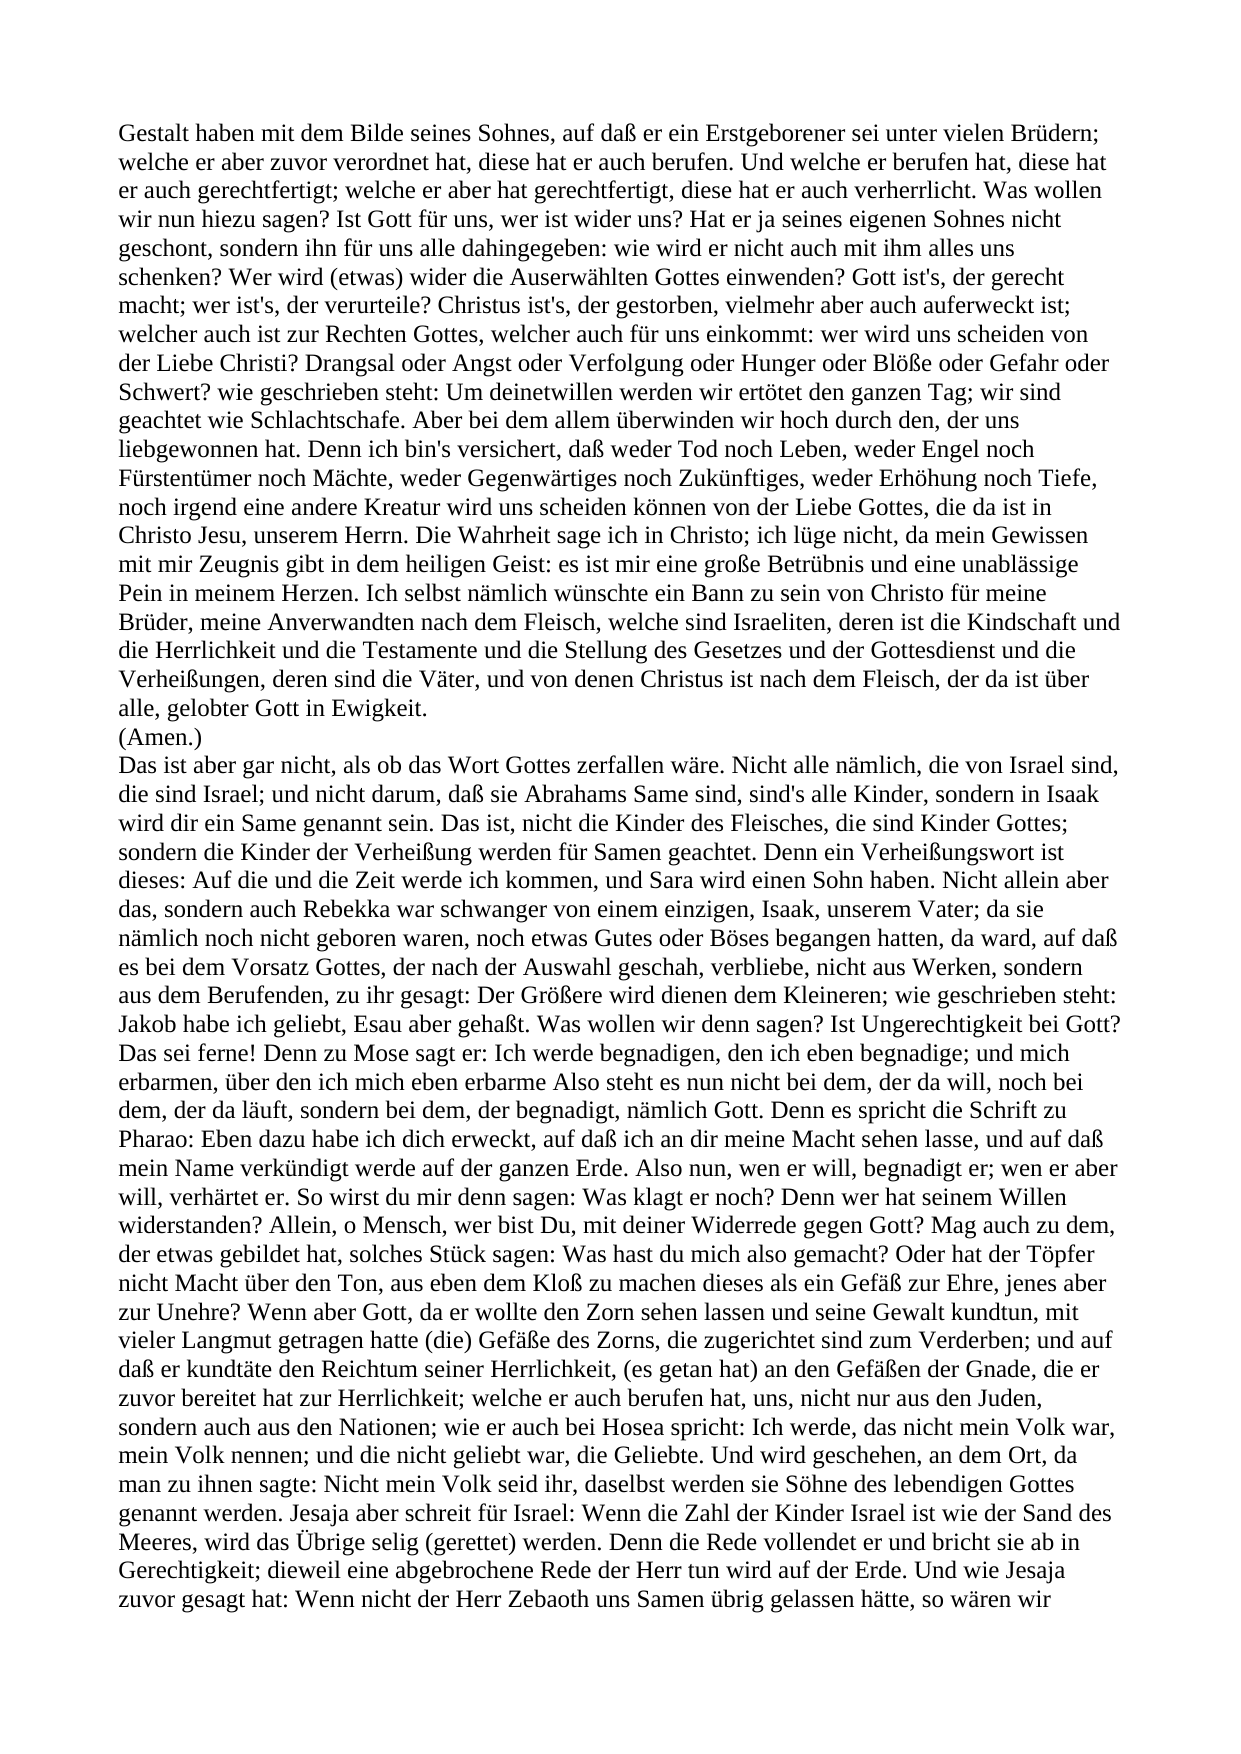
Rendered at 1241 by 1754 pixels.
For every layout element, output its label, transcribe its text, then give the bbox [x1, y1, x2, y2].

text Gestalt haben mit dem Bilde seines Sohnes, auf daß er ein Erstgeborener sei unter vielen Brüdern; welche er aber zuvor verordnet hat, diese hat er auch berufen. Und welche er berufen hat, diese hat er auch gerechtfertigt; welche er aber hat gerechtfertigt, diese hat er auch verherrlicht. Was wollen wir nun hiezu sagen? Ist Gott für uns, wer ist wider uns? Hat er ja seines eigenen Sohnes nicht geschont, sondern ihn für uns alle dahingegeben: wie wird er nicht auch mit ihm alles uns schenken? Wer wird (etwas) wider die Auserwählten Gottes einwenden? Gott ist's, der gerecht macht; wer ist's, der verurteile? Christus ist's, der gestorben, vielmehr aber auch auferweckt ist; welcher auch ist zur Rechten Gottes, welcher auch für uns einkommt: wer wird uns scheiden von der Liebe Christi? Drangsal oder Angst oder Verfolgung oder Hunger oder Blöße oder Gefahr oder Schwert? wie geschrieben steht: Um deinetwillen werden wir ertötet den ganzen Tag; wir sind geachtet wie Schlachtschafe. Aber bei dem allem überwinden wir hoch durch den, der uns liebgewonnen hat. Denn ich bin's versichert, daß weder Tod noch Leben, weder Engel noch Fürstentümer noch Mächte, weder Gegenwärtiges noch Zukünftiges, weder Erhöhung noch Tiefe, noch irgend eine andere Kreatur wird uns scheiden können von der Liebe Gottes, die da ist in Christo Jesu, unserem Herrn. Die Wahrheit sage ich in Christo; ich lüge nicht, da mein Gewissen mit mir Zeugnis gibt in dem heiligen Geist: es ist mir eine große Betrübnis und eine unablässige Pein in meinem Herzen. Ich selbst nämlich wünschte ein Bann zu sein von Christo für meine Brüder, meine Anverwandten nach dem Fleisch, welche sind Israeliten, deren ist die Kindschaft und die Herrlichkeit und die Testamente und die Stellung des Gesetzes und der Gottesdienst und die Verheißungen, deren sind die Väter, und von denen Christus ist nach dem Fleisch, der da ist über alle, gelobter Gott in Ewigkeit. [118, 118, 1122, 722]
text (Amen.) [118, 722, 1122, 751]
text Das ist aber gar nicht, als ob das Wort Gottes zerfallen wäre. Nicht alle nämlich, die von Israel sind, die sind Israel; und nicht darum, daß sie Abrahams Same sind, sind's alle Kinder, sondern in Isaak wird dir ein Same genannt sein. Das ist, nicht die Kinder des Fleisches, die sind Kinder Gottes; sondern die Kinder der Verheißung werden für Samen geachtet. Denn ein Verheißungswort ist dieses: Auf die und die Zeit werde ich kommen, und Sara wird einen Sohn haben. Nicht allein aber das, sondern auch Rebekka war schwanger von einem einzigen, Isaak, unserem Vater; da sie nämlich noch nicht geboren waren, noch etwas Gutes oder Böses begangen hatten, da ward, auf daß es bei dem Vorsatz Gottes, der nach der Auswahl geschah, verbliebe, nicht aus Werken, sondern aus dem Berufenden, zu ihr gesagt: Der Größere wird dienen dem Kleineren; wie geschrieben steht: Jakob habe ich geliebt, Esau aber gehaßt. Was wollen wir denn sagen? Ist Ungerechtigkeit bei Gott? Das sei ferne! Denn zu Mose sagt er: Ich werde begnadigen, den ich eben begnadige; und mich erbarmen, über den ich mich eben erbarme Also steht es nun nicht bei dem, der da will, noch bei dem, der da läuft, sondern bei dem, der begnadigt, nämlich Gott. Denn es spricht die Schrift zu Pharao: Eben dazu habe ich dich erweckt, auf daß ich an dir meine Macht sehen lasse, und auf daß mein Name verkündigt werde auf der ganzen Erde. Also nun, wen er will, begnadigt er; wen er aber will, verhärtet er. So wirst du mir denn sagen: Was klagt er noch? Denn wer hat seinem Willen widerstanden? Allein, o Mensch, wer bist Du, mit deiner Widerrede gegen Gott? Mag auch zu dem, der etwas gebildet hat, solches Stück sagen: Was hast du mich also gemacht? Oder hat der Töpfer nicht Macht über den Ton, aus eben dem Kloß zu machen dieses als ein Gefäß zur Ehre, jenes aber zur Unehre? Wenn aber Gott, da er wollte den Zorn sehen lassen und seine Gewalt kundtun, mit vieler Langmut getragen hatte (die) Gefäße des Zorns, die zugerichtet sind zum Verderben; und auf daß er kundtäte den Reichtum seiner Herrlichkeit, (es getan hat) an den Gefäßen der Gnade, die er zuvor bereitet hat zur Herrlichkeit; welche er auch berufen hat, uns, nicht nur aus den Juden, sondern auch aus den Nationen; wie er auch bei Hosea spricht: Ich werde, das nicht mein Volk war, mein Volk nennen; und die nicht geliebt war, die Geliebte. Und wird geschehen, an dem Ort, da man zu ihnen sagte: Nicht mein Volk seid ihr, daselbst werden sie Söhne des lebendigen Gottes genannt werden. Jesaja aber schreit für Israel: Wenn die Zahl der Kinder Israel ist wie der Sand des Meeres, wird das Übrige selig (gerettet) werden. Denn die Rede vollendet er und bricht sie ab in Gerechtigkeit; dieweil eine abgebrochene Rede der Herr tun wird auf der Erde. Und wie Jesaja zuvor gesagt hat: Wenn nicht der Herr Zebaoth uns Samen übrig gelassen hätte, so wären wir [118, 751, 1122, 1613]
